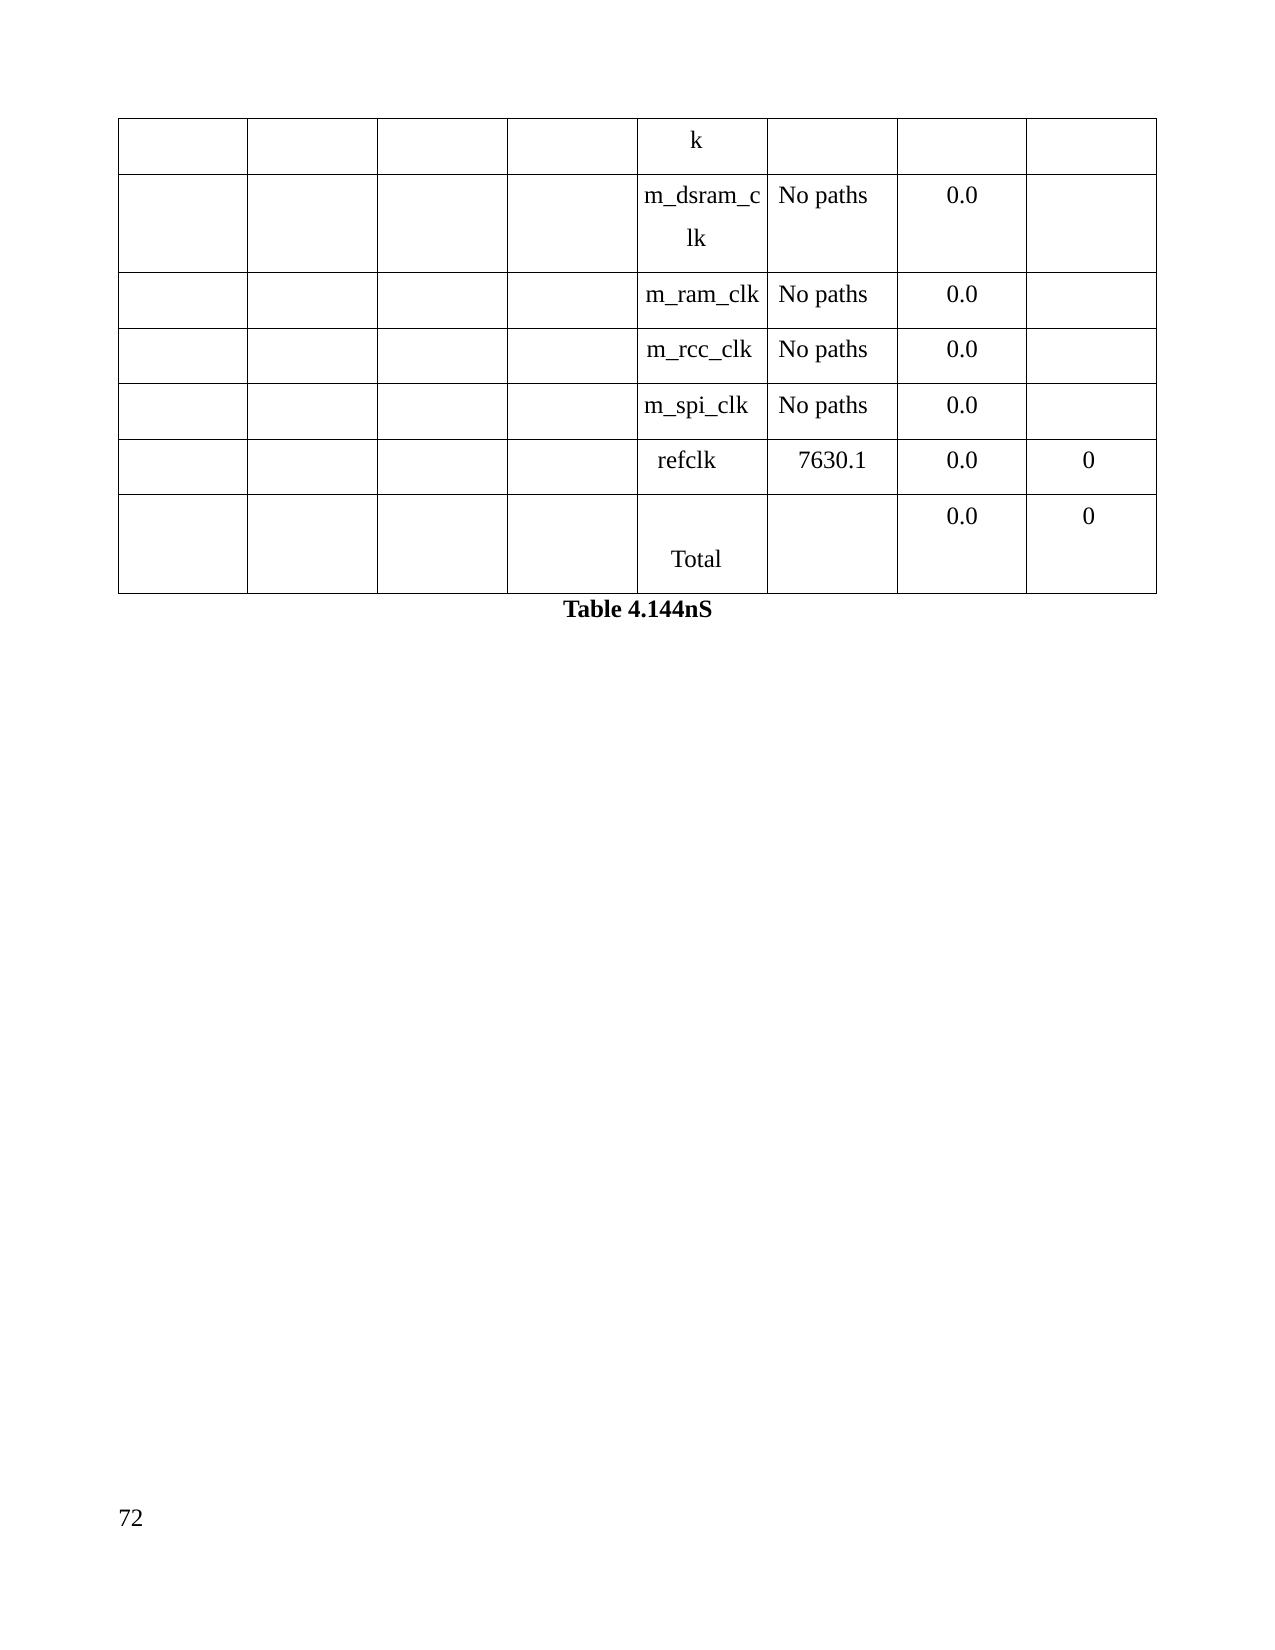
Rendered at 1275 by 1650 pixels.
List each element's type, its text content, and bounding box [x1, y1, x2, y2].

table_cell 0.0 [898, 495, 1026, 593]
table_cell [248, 440, 377, 494]
table_cell m_rcc_clk [638, 329, 767, 383]
table_cell [248, 273, 377, 328]
table_cell 0.0 [898, 273, 1026, 328]
table_cell 0.0 [898, 329, 1026, 383]
table_cell [378, 119, 507, 174]
table_cell No paths [768, 384, 897, 439]
table_cell [378, 384, 507, 439]
text Table 4.144nS [118, 594, 1157, 623]
table_cell k [638, 119, 767, 174]
table_cell [378, 495, 507, 593]
table_cell 0.0 [898, 440, 1026, 494]
table_cell [508, 119, 637, 174]
table_cell [508, 329, 637, 383]
table_cell 7630.1 [768, 440, 897, 494]
table_cell [768, 495, 897, 593]
table_cell 0 [1027, 495, 1156, 593]
table_cell [248, 329, 377, 383]
table_cell [119, 119, 247, 174]
table_cell [1027, 329, 1156, 383]
table_cell [1027, 175, 1156, 272]
table_cell [378, 329, 507, 383]
table_cell [248, 384, 377, 439]
table_cell No paths [768, 273, 897, 328]
table_cell [248, 495, 377, 593]
table_cell [119, 495, 247, 593]
table_cell [768, 119, 897, 174]
table_cell [508, 273, 637, 328]
table_cell [508, 175, 637, 272]
table_cell [119, 273, 247, 328]
table_cell [378, 175, 507, 272]
table_cell m_dsram_clk [638, 175, 767, 272]
table_cell [378, 273, 507, 328]
table_cell No paths [768, 175, 897, 272]
table_cell [119, 384, 247, 439]
table_cell [1027, 119, 1156, 174]
table_cell [1027, 384, 1156, 439]
table_cell refclk [638, 440, 767, 494]
table_cell [378, 440, 507, 494]
table_cell 0 [1027, 440, 1156, 494]
table_cell [508, 440, 637, 494]
table_cell [119, 440, 247, 494]
table_cell [508, 384, 637, 439]
table_cell [898, 119, 1026, 174]
table_cell m_ram_clk [638, 273, 767, 328]
table_cell [119, 329, 247, 383]
table_cell No paths [768, 329, 897, 383]
table_cell [1027, 273, 1156, 328]
table_cell 0.0 [898, 384, 1026, 439]
table_cell [248, 119, 377, 174]
table_cell Total [638, 495, 767, 593]
table_cell [508, 495, 637, 593]
table_cell [119, 175, 247, 272]
table_cell 0.0 [898, 175, 1026, 272]
table_cell m_spi_clk [638, 384, 767, 439]
table_cell [248, 175, 377, 272]
